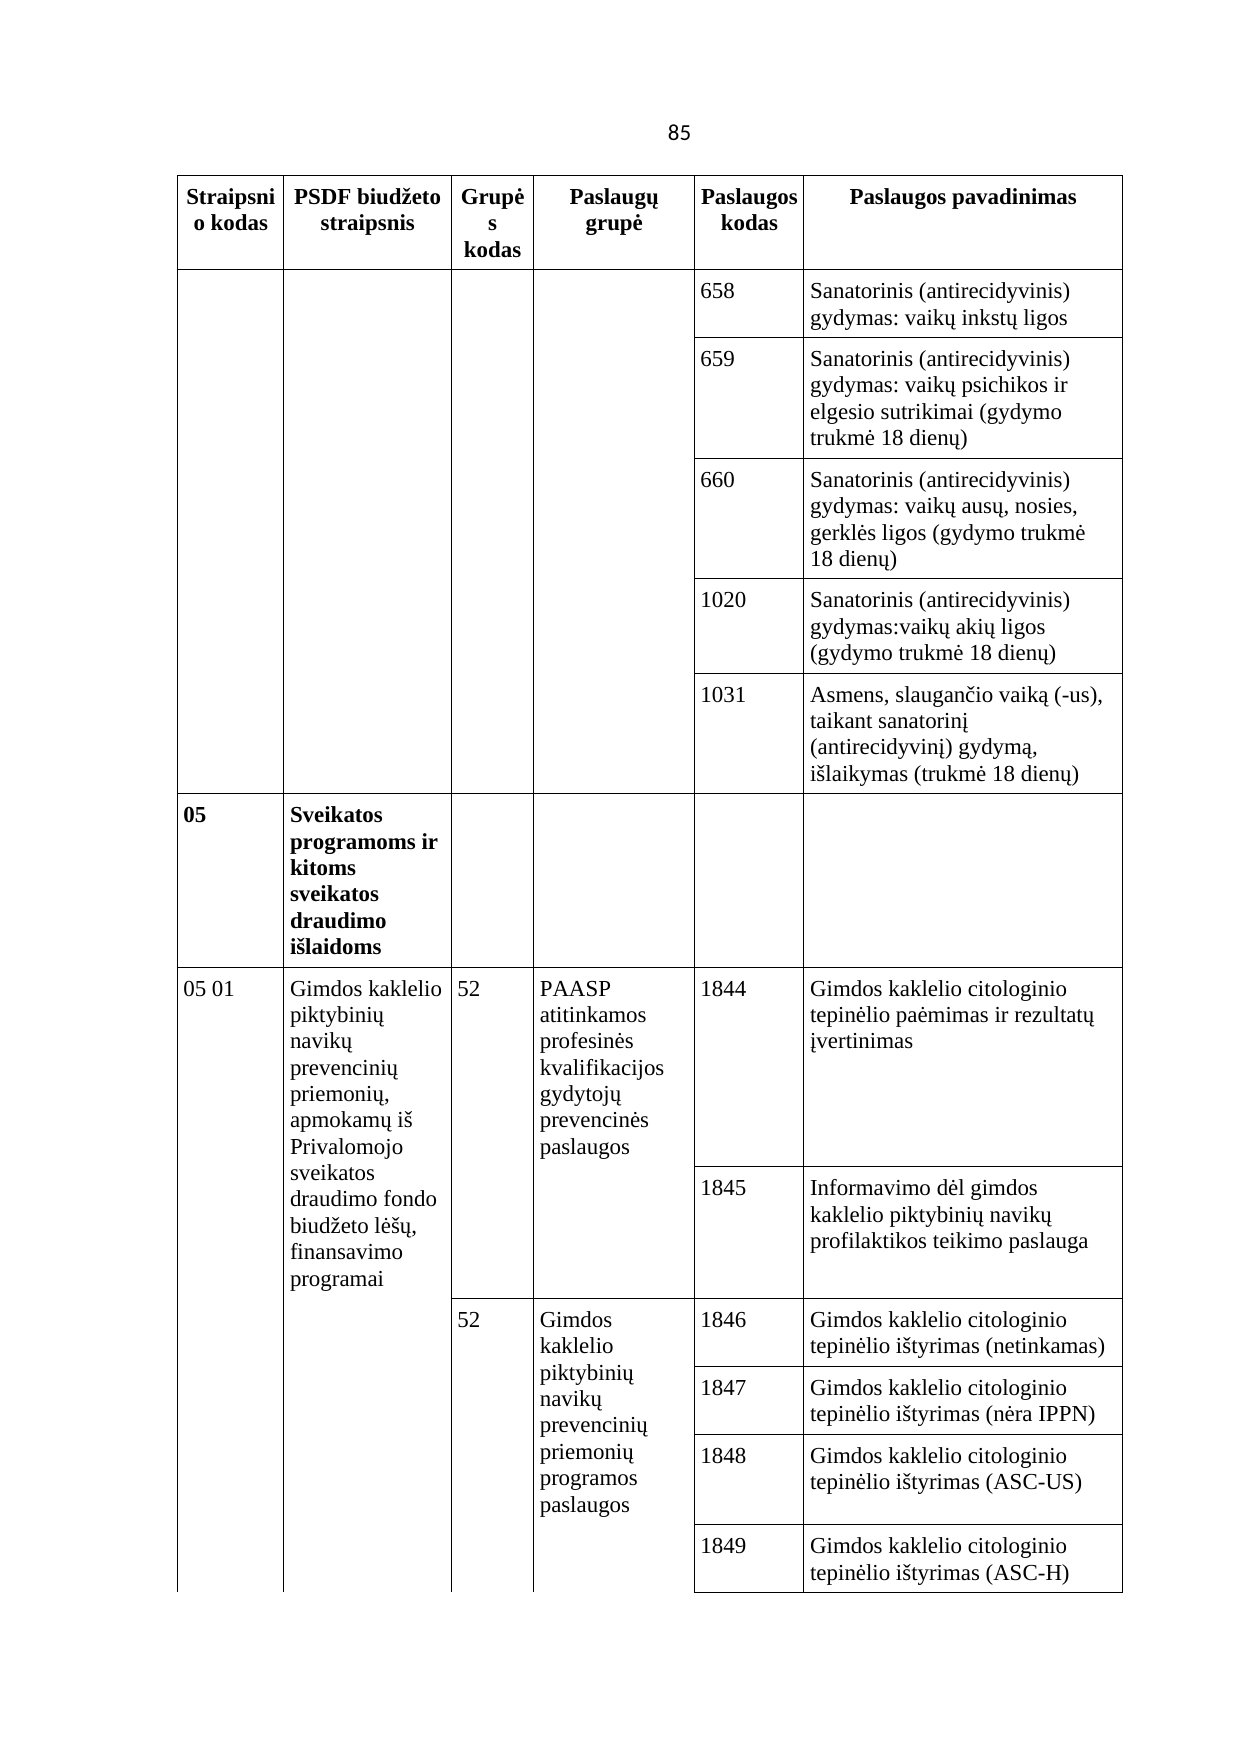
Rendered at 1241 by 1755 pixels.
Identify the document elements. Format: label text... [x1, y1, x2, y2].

table_cell [534, 673, 694, 793]
table_cell [178, 1298, 283, 1366]
table_cell [695, 794, 803, 967]
table_cell 1844 [695, 968, 803, 1166]
table_header Paslaugos kodas [695, 176, 803, 269]
table_cell Gimdos kaklelio citologinio tepinėlio paėmimas ir rezultatų įvertinimas [804, 968, 1122, 1166]
table_cell [178, 337, 283, 458]
table_header Paslaugos pavadinimas [804, 176, 1122, 269]
table_cell [178, 270, 283, 337]
table_cell 05 [178, 794, 283, 967]
table_cell [534, 337, 694, 458]
table_cell [178, 1366, 283, 1434]
table_cell Sanatorinis (antirecidyvinis) gydymas: vaikų inkstų ligos [804, 270, 1122, 337]
table_cell [178, 1524, 283, 1592]
table_cell Informavimo dėl gimdos kaklelio piktybinių navikų profilaktikos teikimo paslauga [804, 1167, 1122, 1298]
table_header PSDF biudžeto straipsnis [284, 176, 451, 269]
table_cell [284, 1434, 451, 1524]
table_header Paslaugų grupė [534, 176, 694, 269]
table_cell [178, 1434, 283, 1524]
table_cell [452, 673, 533, 793]
table_cell [534, 794, 694, 967]
table_cell Gimdos kaklelio citologinio tepinėlio ištyrimas (netinkamas) [804, 1299, 1122, 1366]
table_cell [452, 1524, 533, 1592]
table_cell [452, 1166, 533, 1298]
table_cell [452, 458, 533, 578]
table_cell [452, 1434, 533, 1524]
table_cell 05 01 [178, 968, 283, 1166]
table_cell [284, 458, 451, 578]
table_cell [284, 578, 451, 673]
table_cell [452, 337, 533, 458]
table_cell Gimdos kaklelio citologinio tepinėlio ištyrimas (ASC-H) [804, 1525, 1122, 1592]
table_cell [178, 673, 283, 793]
table_header Grupės kodas [452, 176, 533, 269]
table_header Straipsnio kodas [178, 176, 283, 269]
table_cell [452, 270, 533, 337]
table_cell [178, 1166, 283, 1298]
table_cell 1847 [695, 1367, 803, 1434]
table_cell Sanatorinis (antirecidyvinis) gydymas: vaikų ausų, nosies, gerklės ligos (gydymo trukmė 18 dienų) [804, 459, 1122, 578]
table_cell 1031 [695, 674, 803, 793]
table_cell [284, 1366, 451, 1434]
table_cell 52 [452, 968, 533, 1166]
table_cell 52 [452, 1299, 533, 1366]
table_cell [284, 673, 451, 793]
table_cell Sanatorinis (antirecidyvinis) gydymas: vaikų psichikos ir elgesio sutrikimai (gydymo trukmė 18 dienų) [804, 338, 1122, 458]
table_cell 1848 [695, 1435, 803, 1524]
table_cell [534, 578, 694, 673]
table_cell Sanatorinis (antirecidyvinis) gydymas:vaikų akių ligos (gydymo trukmė 18 dienų) [804, 579, 1122, 673]
table_cell [804, 794, 1122, 967]
table_cell 658 [695, 270, 803, 337]
table_cell 1020 [695, 579, 803, 673]
table_cell [178, 578, 283, 673]
table_cell 1846 [695, 1299, 803, 1366]
table_cell Sveikatos programoms ir kitoms sveikatos draudimo išlaidoms [284, 794, 451, 967]
table_cell 1845 [695, 1167, 803, 1298]
table_cell Gimdos kaklelio piktybinių navikų prevencinių priemonių programos paslaugos [534, 1299, 694, 1524]
table_cell PAASP atitinkamos profesinės kvalifikacijos gydytojų prevencinės paslaugos [534, 968, 694, 1166]
table_cell Asmens, slaugančio vaiką (-us), taikant sanatorinį (antirecidyvinį) gydymą, išlaikymas (trukmė 18 dienų) [804, 674, 1122, 793]
table_cell [534, 458, 694, 578]
table_cell 660 [695, 459, 803, 578]
table_cell [284, 1524, 451, 1592]
table_cell Gimdos kaklelio citologinio tepinėlio ištyrimas (ASC-US) [804, 1435, 1122, 1524]
table_cell [284, 270, 451, 337]
table_cell [534, 1166, 694, 1298]
table_cell [452, 794, 533, 967]
table_cell [284, 1298, 451, 1366]
table_cell Gimdos kaklelio piktybinių navikų prevencinių priemonių, apmokamų iš Privalomojo sveikatos draudimo fondo biudžeto lėšų, finansavimo programai [284, 968, 451, 1298]
table_cell [534, 270, 694, 337]
table_cell [452, 1366, 533, 1434]
table_cell 659 [695, 338, 803, 458]
table_cell Gimdos kaklelio citologinio tepinėlio ištyrimas (nėra IPPN) [804, 1367, 1122, 1434]
table_cell [452, 578, 533, 673]
table_cell 1849 [695, 1525, 803, 1592]
table_cell [178, 458, 283, 578]
table_cell [284, 337, 451, 458]
table_cell [534, 1524, 694, 1592]
